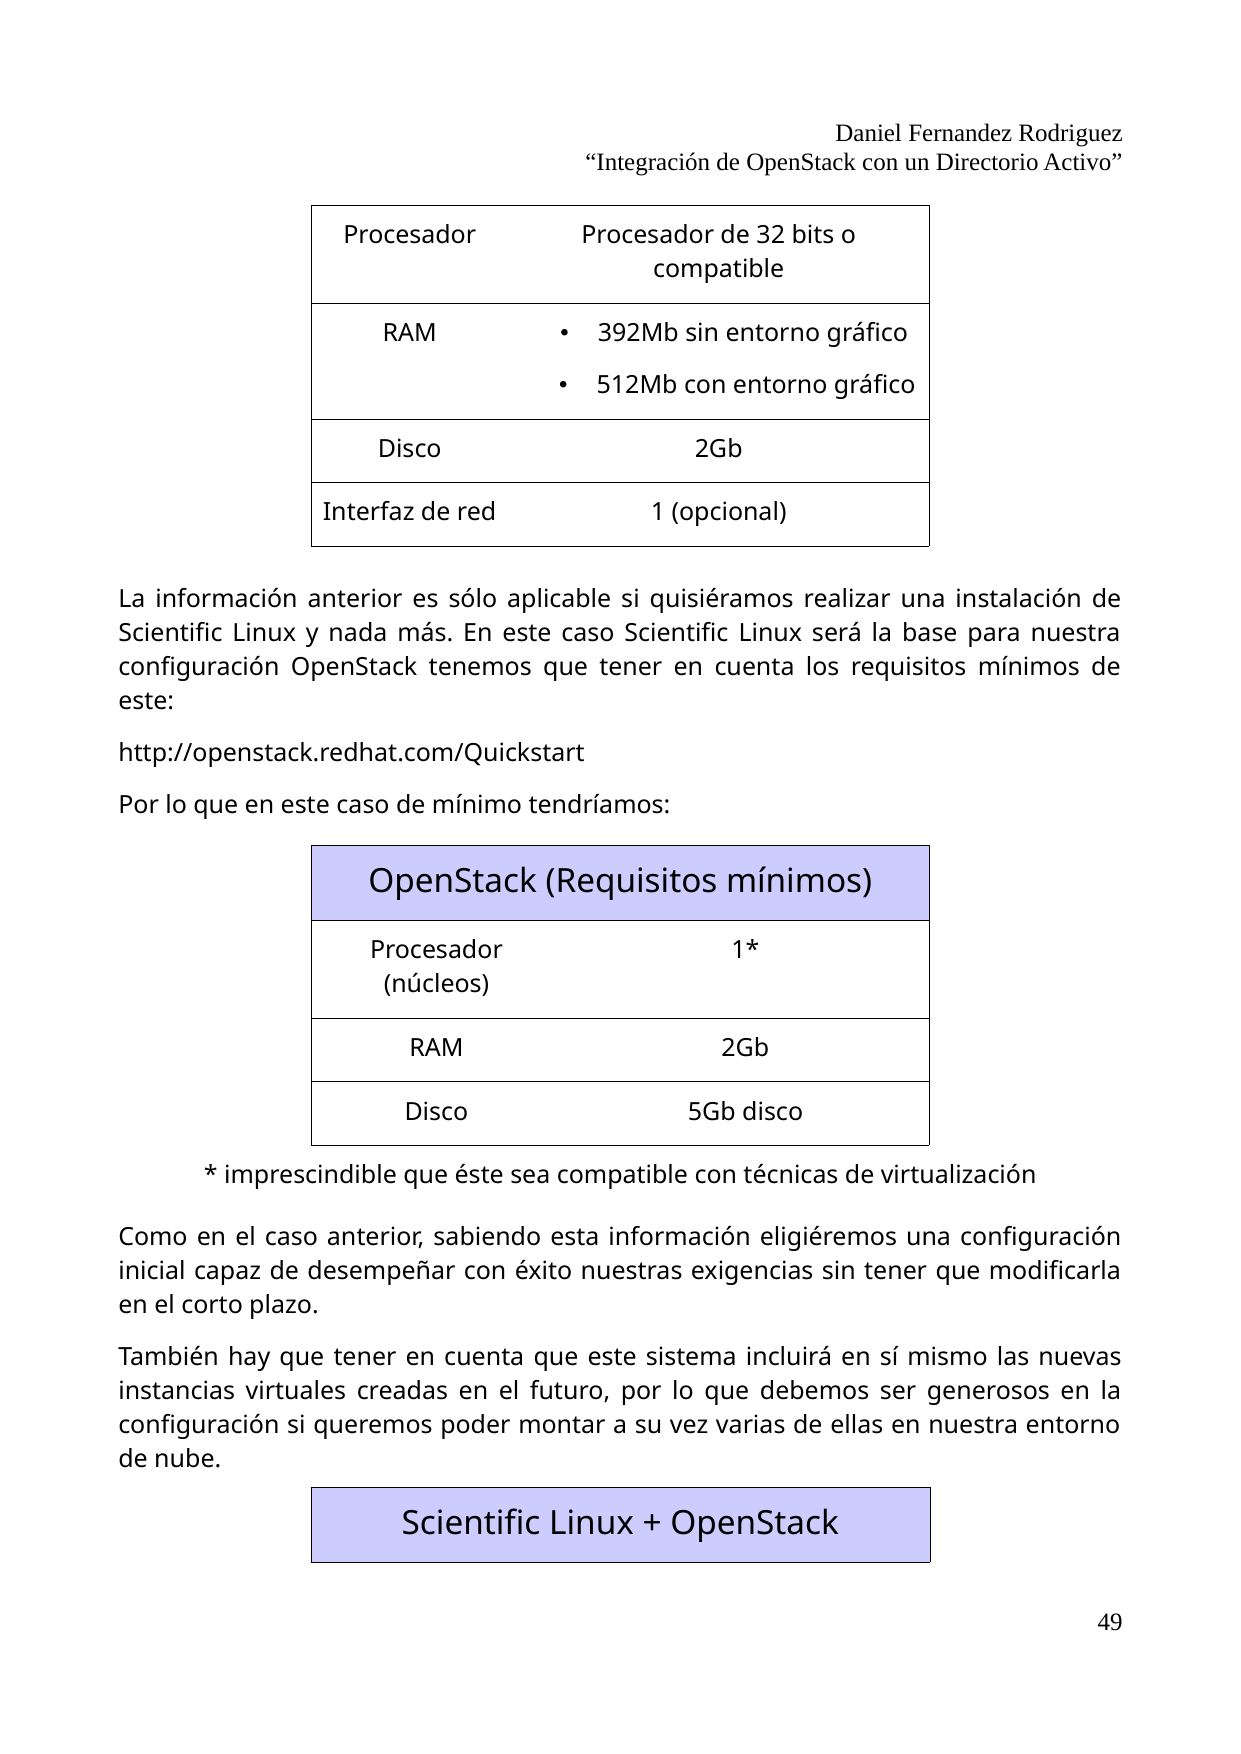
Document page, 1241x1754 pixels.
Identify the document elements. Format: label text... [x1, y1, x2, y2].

text También hay que tener en cuenta que este sistema incluirá en sí mismo las nuevas instancias virtuales creadas en el futuro, por lo que debemos ser generosos en la configuración si queremos poder montar a su vez varias de ellas en nuestra entorno de nube. [118, 1338, 1122, 1475]
text La información anterior es sólo aplicable si quisiéramos realizar una instalación de Scientific Linux y nada más. En este caso Scientific Linux será la base para nuestra configuración OpenStack tenemos que tener en cuenta los requisitos mínimos de este: [118, 581, 1122, 717]
table_cell Procesador [312, 206, 508, 303]
table_cell 1 (opcional) [508, 483, 929, 546]
table_header OpenStack (Requisitos mínimos) [312, 846, 929, 920]
table_cell 1* [561, 921, 929, 1018]
table_cell 2Gb [561, 1019, 929, 1081]
text Por lo que en este caso de mínimo tendríamos: [118, 787, 1122, 821]
table_cell 392Mb sin entorno gráfico 512Mb con entorno gráfico [508, 304, 929, 418]
table_cell Procesador de 32 bits o compatible [508, 206, 929, 303]
table_cell Interfaz de red [312, 483, 508, 546]
text http://openstack.redhat.com/Quickstart [118, 735, 1122, 769]
table_cell Disco [312, 1082, 561, 1145]
table_cell Disco [312, 420, 508, 482]
table_cell Procesador (núcleos) [312, 921, 561, 1018]
text * imprescindible que éste sea compatible con técnicas de virtualización [118, 1157, 1122, 1191]
table_cell RAM [312, 1019, 561, 1081]
table_header Scientific Linux + OpenStack [312, 1488, 930, 1562]
text Como en el caso anterior, sabiendo esta información eligiéremos una configuración inicial capaz de desempeñar con éxito nuestras exigencias sin tener que modificarla en el corto plazo. [118, 1218, 1122, 1321]
table_cell 5Gb disco [561, 1082, 929, 1145]
table_cell RAM [312, 304, 508, 418]
table_cell 2Gb [508, 420, 929, 482]
